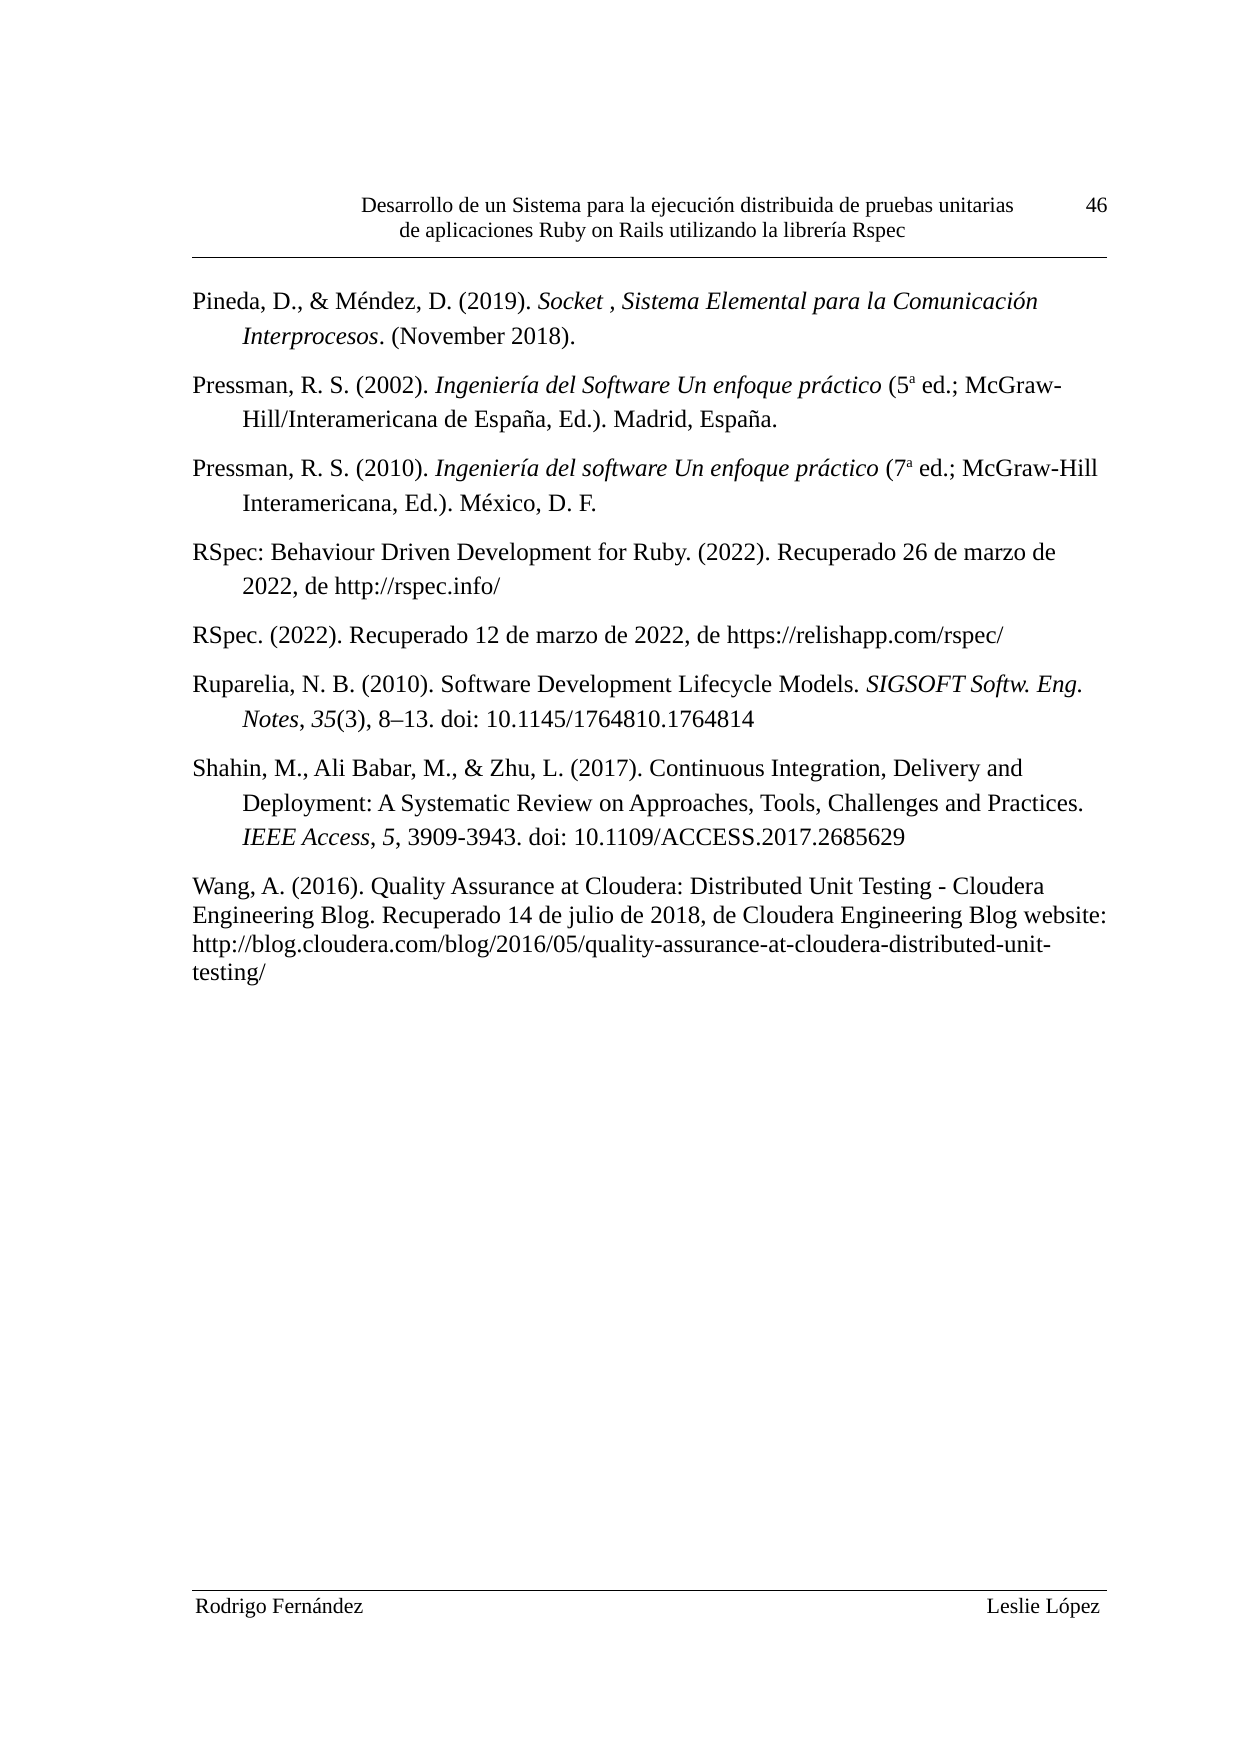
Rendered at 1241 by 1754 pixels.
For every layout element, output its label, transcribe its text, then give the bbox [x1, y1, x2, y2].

text Pressman, R. S. (2002). Ingeniería del Software Un enfoque práctico (5a ed.; McGraw-Hill/Interamericana de España, Ed.). Madrid, España. [192, 370, 1107, 433]
text Ruparelia, N. B. (2010). Software Development Lifecycle Models. SIGSOFT Softw. Eng. Notes, 35(3), 8–13. doi: 10.1145/1764810.1764814 [192, 669, 1107, 733]
text RSpec: Behaviour Driven Development for Ruby. (2022). Recuperado 26 de marzo de 2022, de http://rspec.info/ [192, 537, 1107, 600]
text Wang, A. (2016). Quality Assurance at Cloudera: Distributed Unit Testing - Cloudera Engineering Blog. Recuperado 14 de julio de 2018, de Cloudera Engineering Blog website: http://blog.cloudera.com/blog/2016/05/quality-assurance-at-cloudera-distributed-unit-testing/ [192, 871, 1107, 986]
text Pineda, D., & Méndez, D. (2019). Socket , Sistema Elemental para la Comunicación Interprocesos. (November 2018). [192, 286, 1107, 349]
text Shahin, M., Ali Babar, M., & Zhu, L. (2017). Continuous Integration, Delivery and Deployment: A Systematic Review on Approaches, Tools, Challenges and Practices. IEEE Access, 5, 3909-3943. doi: 10.1109/ACCESS.2017.2685629 [192, 753, 1107, 851]
text RSpec. (2022). Recuperado 12 de marzo de 2022, de https://relishapp.com/rspec/ [192, 621, 1107, 649]
text Pressman, R. S. (2010). Ingeniería del software Un enfoque práctico (7a ed.; McGraw-Hill Interamericana, Ed.). México, D. F. [192, 453, 1107, 517]
